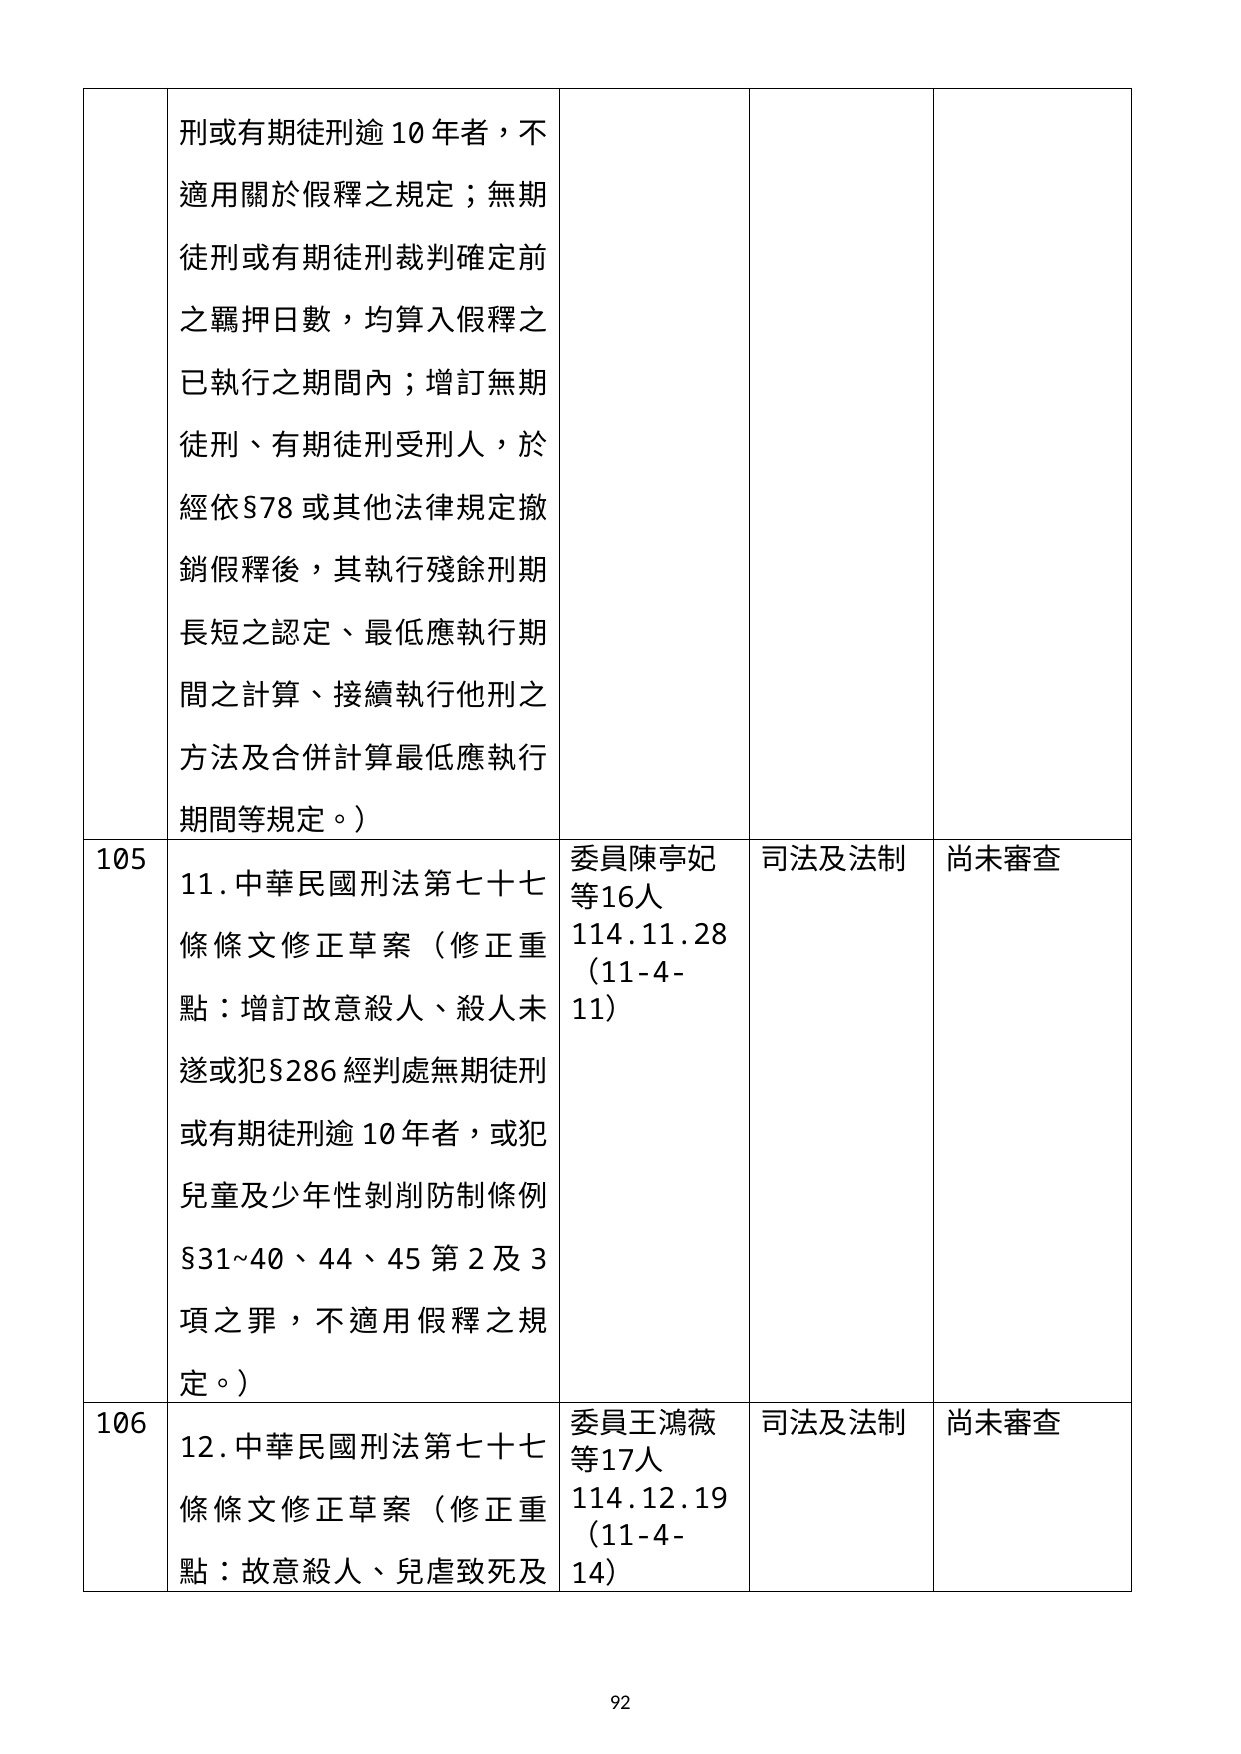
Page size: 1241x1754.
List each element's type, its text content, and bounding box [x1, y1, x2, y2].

table_cell 105 [84, 840, 167, 1402]
table_cell 委員陳亭妃 等16人 114.11.28 （11-4-11） [560, 840, 749, 1402]
table_cell 司法及法制 [750, 1403, 933, 1591]
table_cell 106 [84, 1403, 167, 1591]
table_cell [84, 89, 167, 839]
table_cell 尚未審查 [934, 1403, 1131, 1591]
table_cell 委員王鴻薇 等17人 114.12.19 （11-4-14） [560, 1403, 749, 1591]
table_cell 司法及法制 [750, 840, 933, 1402]
table_cell [750, 89, 933, 839]
table_cell 尚未審查 [934, 840, 1131, 1402]
table_cell [934, 89, 1131, 839]
table_cell 刑或有期徒刑逾10年者，不適用關於假釋之規定；無期徒刑或有期徒刑裁判確定前之羈押日數，均算入假釋之已執行之期間內；增訂無期徒刑、有期徒刑受刑人，於經依§78或其他法律規定撤銷假釋後，其執行殘餘刑期長短之認定、最低應執行期間之計算、接續執行他刑之方法及合併計算最低應執行期間等規定。） [168, 89, 559, 839]
table_cell 11.中華民國刑法第七十七條條文修正草案（修正重點：增訂故意殺人、殺人未遂或犯§286經判處無期徒刑或有期徒刑逾10年者，或犯兒童及少年性剝削防制條例§31~40、44、45第2及3項之罪，不適用假釋之規定。） [168, 840, 559, 1402]
table_cell [560, 89, 749, 839]
table_cell 12.中華民國刑法第七十七條條文修正草案（修正重點：故意殺人、兒虐致死及 [168, 1403, 559, 1591]
